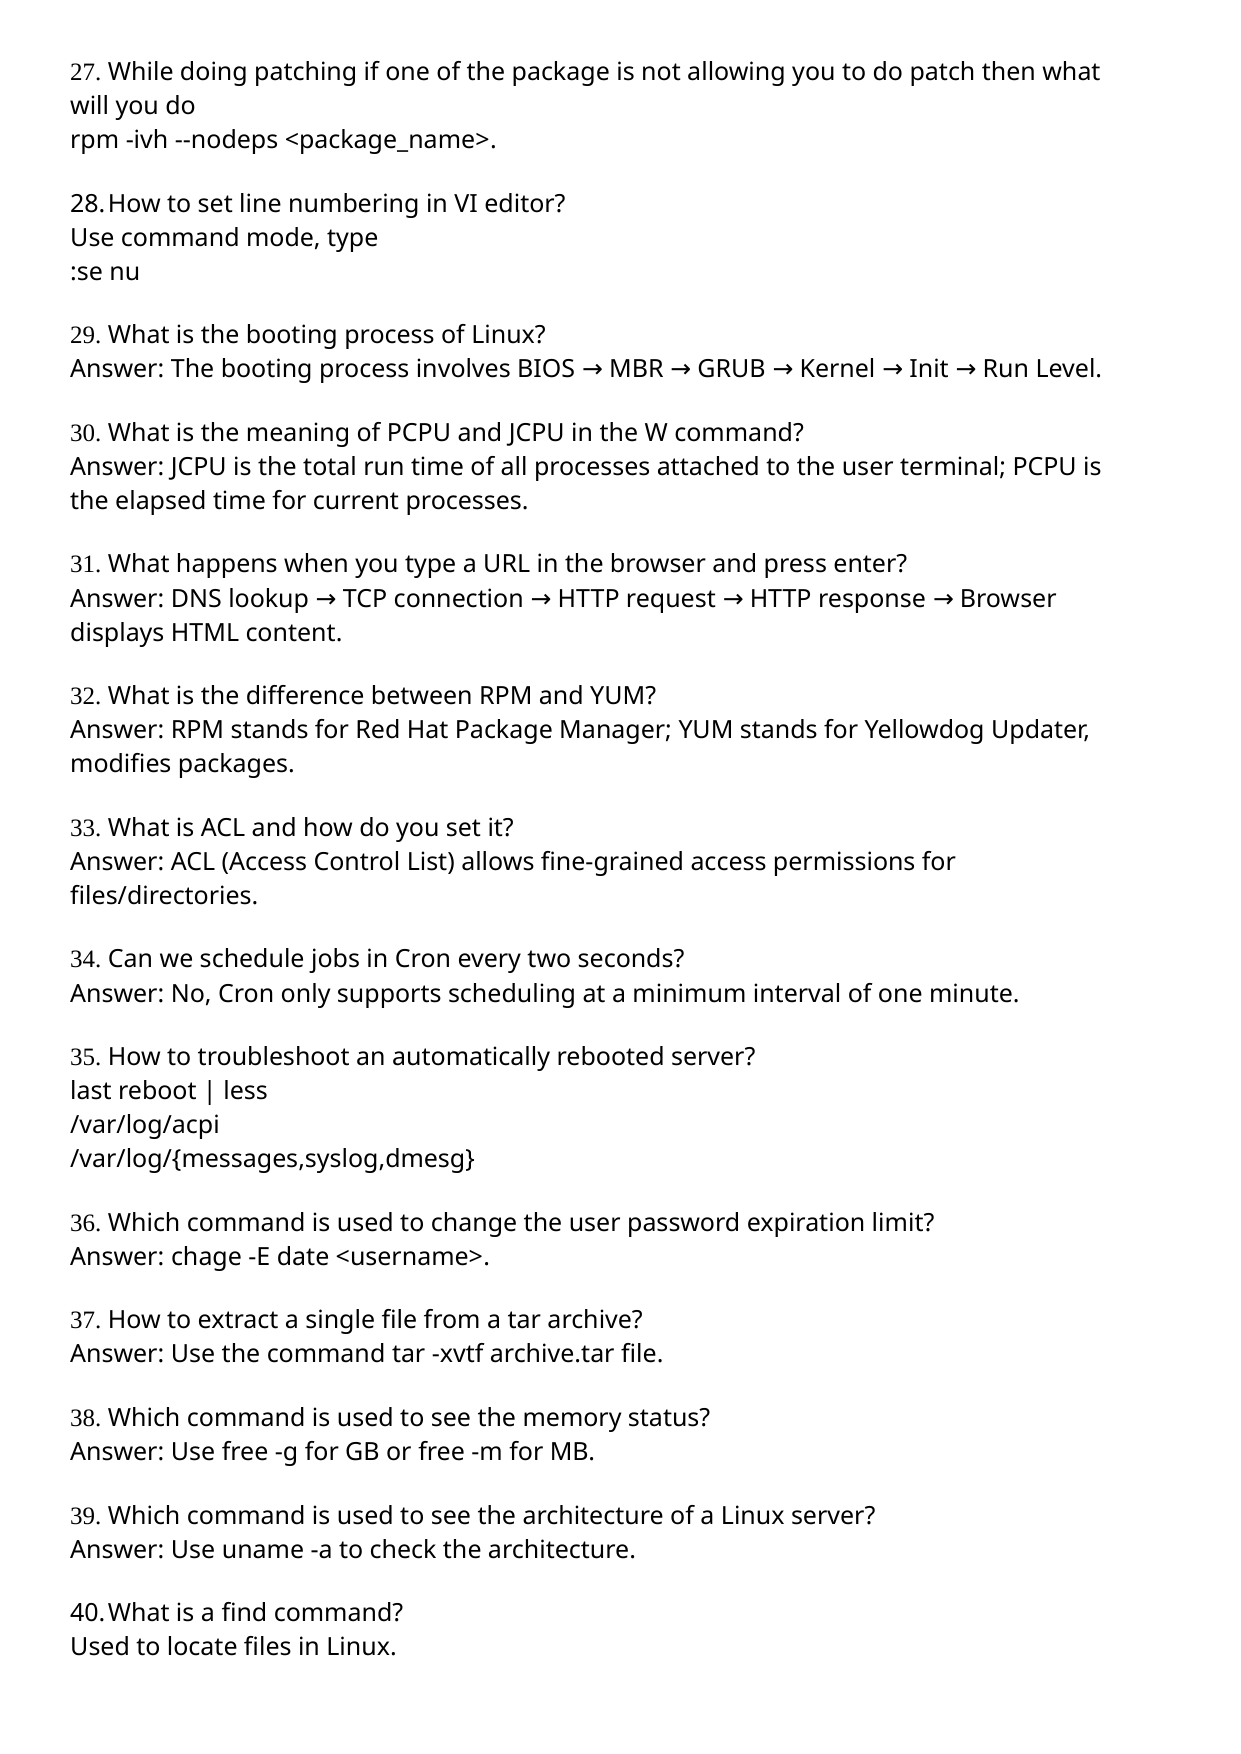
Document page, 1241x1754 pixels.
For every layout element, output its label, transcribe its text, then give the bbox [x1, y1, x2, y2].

list Which command is used to see the memory status? Answer: Use free -g for GB or free -m for MB. [70, 1400, 1129, 1468]
list What is the meaning of PCPU and JCPU in the W command? Answer: JCPU is the total run time of all processes attached to the user terminal; PCPU is the elapsed time for current processes. [70, 414, 1129, 517]
list How to set line numbering in VI editor? Use command mode, type :se nu [70, 185, 1129, 287]
list What is ACL and how do you set it? Answer: ACL (Access Control List) allows fine-grained access permissions for files/directories. [70, 809, 1129, 912]
list How to troubleshoot an automatically rebooted server? last reboot | less /var/log/acpi /var/log/{messages,syslog,dmesg} [70, 1039, 1129, 1175]
list What is a find command? Used to locate files in Linux. [70, 1595, 1129, 1663]
list How to extract a single file from a tar archive? Answer: Use the command tar -xvtf archive.tar file. [70, 1302, 1129, 1370]
list Which command is used to see the architecture of a Linux server? Answer: Use uname -a to check the architecture. [70, 1497, 1129, 1565]
list What is the booting process of Linux? Answer: The booting process involves BIOS → MBR → GRUB → Kernel → Init → Run Level. [70, 317, 1129, 385]
list While doing patching if one of the package is not allowing you to do patch then what will you do rpm -ivh --nodeps <package_name>. [70, 53, 1129, 156]
list Which command is used to change the user password expiration limit? Answer: chage -E date <username>. [70, 1204, 1129, 1273]
list What is the difference between RPM and YUM? Answer: RPM stands for Red Hat Package Manager; YUM stands for Yellowdog Updater, modifies packages. [70, 678, 1129, 780]
list Can we schedule jobs in Cron every two seconds? Answer: No, Cron only supports scheduling at a minimum interval of one minute. [70, 941, 1129, 1009]
list What happens when you type a URL in the browser and press enter? Answer: DNS lookup → TCP connection → HTTP request → HTTP response → Browser displays HTML content. [70, 546, 1129, 648]
